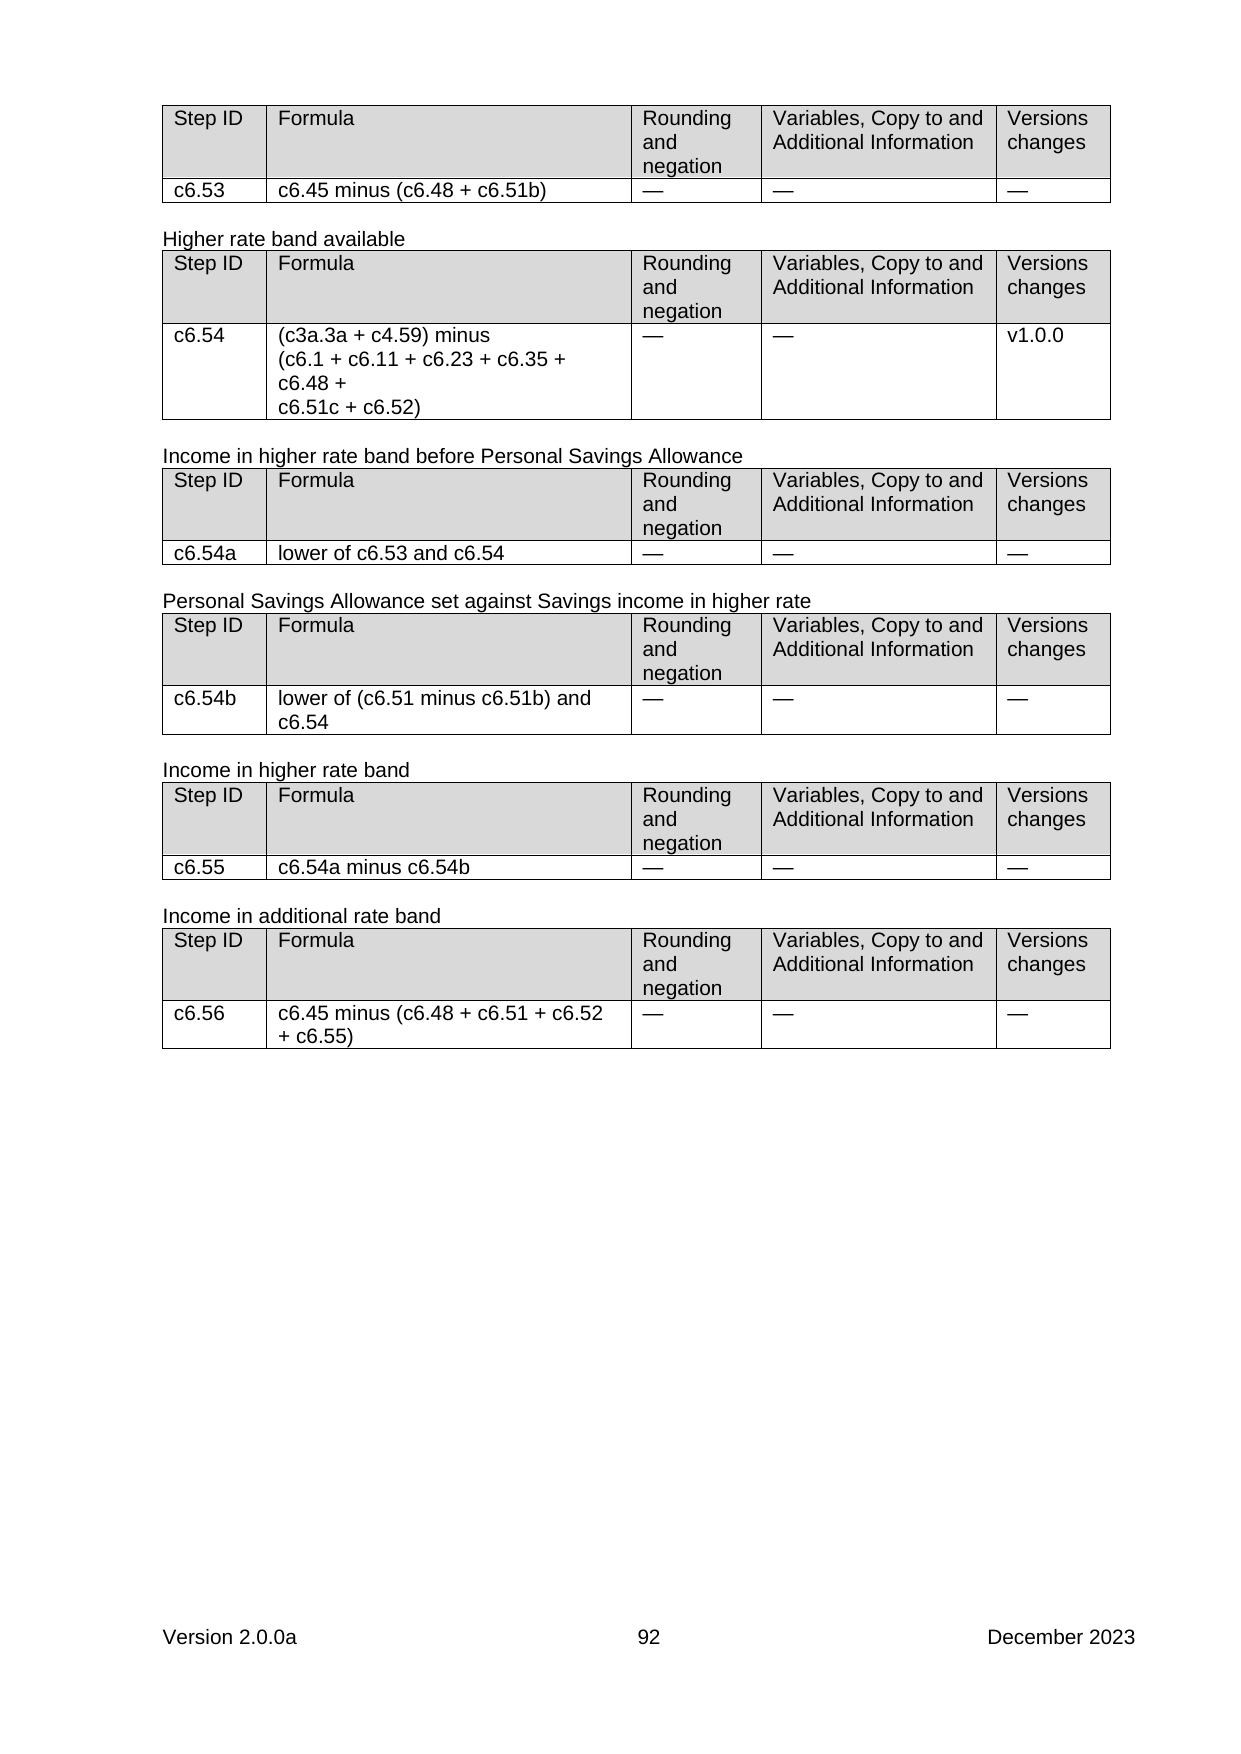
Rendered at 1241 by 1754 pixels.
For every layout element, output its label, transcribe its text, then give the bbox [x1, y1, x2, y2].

table_header Rounding and negation [632, 251, 761, 323]
table_header Versions changes [997, 251, 1110, 323]
table_cell — [762, 686, 996, 734]
table_cell c6.45 minus (c6.48 + c6.51b) [267, 179, 631, 202]
table_cell — [997, 541, 1110, 564]
text Income in higher rate band before Personal Savings Allowance [162, 443, 1135, 467]
text Personal Savings Allowance set against Savings income in higher rate [162, 589, 1135, 613]
table_cell — [997, 179, 1110, 202]
table_header Step ID [163, 469, 266, 540]
table_cell — [762, 324, 996, 419]
table_cell v1.0.0 [997, 324, 1110, 419]
table_cell lower of (c6.51 minus c6.51b) and c6.54 [267, 686, 631, 734]
table_cell — [762, 179, 996, 202]
table_header Variables, Copy to and Additional Information [762, 469, 996, 540]
table_cell c6.54b [163, 686, 266, 734]
table_header Formula [267, 469, 631, 540]
table_cell c6.53 [163, 179, 266, 202]
table_header Formula [267, 251, 631, 323]
table_header Formula [267, 783, 631, 854]
table_cell c6.54a [163, 541, 266, 564]
table_cell — [762, 1001, 996, 1048]
table_header Variables, Copy to and Additional Information [762, 106, 996, 177]
table_cell c6.55 [163, 856, 266, 879]
table_cell — [997, 686, 1110, 734]
table_cell — [632, 179, 761, 202]
table_header Step ID [163, 783, 266, 854]
text Income in higher rate band [162, 758, 1135, 782]
table_cell — [997, 1001, 1110, 1048]
table_header Rounding and negation [632, 614, 761, 685]
table_header Rounding and negation [632, 929, 761, 1000]
table_header Versions changes [997, 783, 1110, 854]
table_header Variables, Copy to and Additional Information [762, 783, 996, 854]
table_cell c6.56 [163, 1001, 266, 1048]
table_header Formula [267, 929, 631, 1000]
table_header Versions changes [997, 469, 1110, 540]
table_header Versions changes [997, 929, 1110, 1000]
table_header Rounding and negation [632, 783, 761, 854]
table_header Formula [267, 614, 631, 685]
text Higher rate band available [162, 226, 1135, 250]
table_cell lower of c6.53 and c6.54 [267, 541, 631, 564]
table_cell c6.54 [163, 324, 266, 419]
table_header Step ID [163, 251, 266, 323]
table_cell — [632, 1001, 761, 1048]
table_cell — [632, 324, 761, 419]
table_header Variables, Copy to and Additional Information [762, 251, 996, 323]
table_cell — [762, 541, 996, 564]
table_cell — [632, 541, 761, 564]
table_header Versions changes [997, 106, 1110, 177]
text Income in additional rate band [162, 903, 1135, 927]
table_header Variables, Copy to and Additional Information [762, 614, 996, 685]
table_cell — [997, 856, 1110, 879]
table_header Rounding and negation [632, 106, 761, 177]
table_cell c6.45 minus (c6.48 + c6.51 + c6.52 + c6.55) [267, 1001, 631, 1048]
table_header Versions changes [997, 614, 1110, 685]
table_header Rounding and negation [632, 469, 761, 540]
table_cell c6.54a minus c6.54b [267, 856, 631, 879]
table_header Variables, Copy to and Additional Information [762, 929, 996, 1000]
table_cell — [632, 686, 761, 734]
table_cell — [632, 856, 761, 879]
table_cell — [762, 856, 996, 879]
table_header Step ID [163, 929, 266, 1000]
table_header Formula [267, 106, 631, 177]
table_cell (c3a.3a + c4.59) minus (c6.1 + c6.11 + c6.23 + c6.35 + c6.48 + c6.51c + c6.52) [267, 324, 631, 419]
table_header Step ID [163, 614, 266, 685]
table_header Step ID [163, 106, 266, 177]
